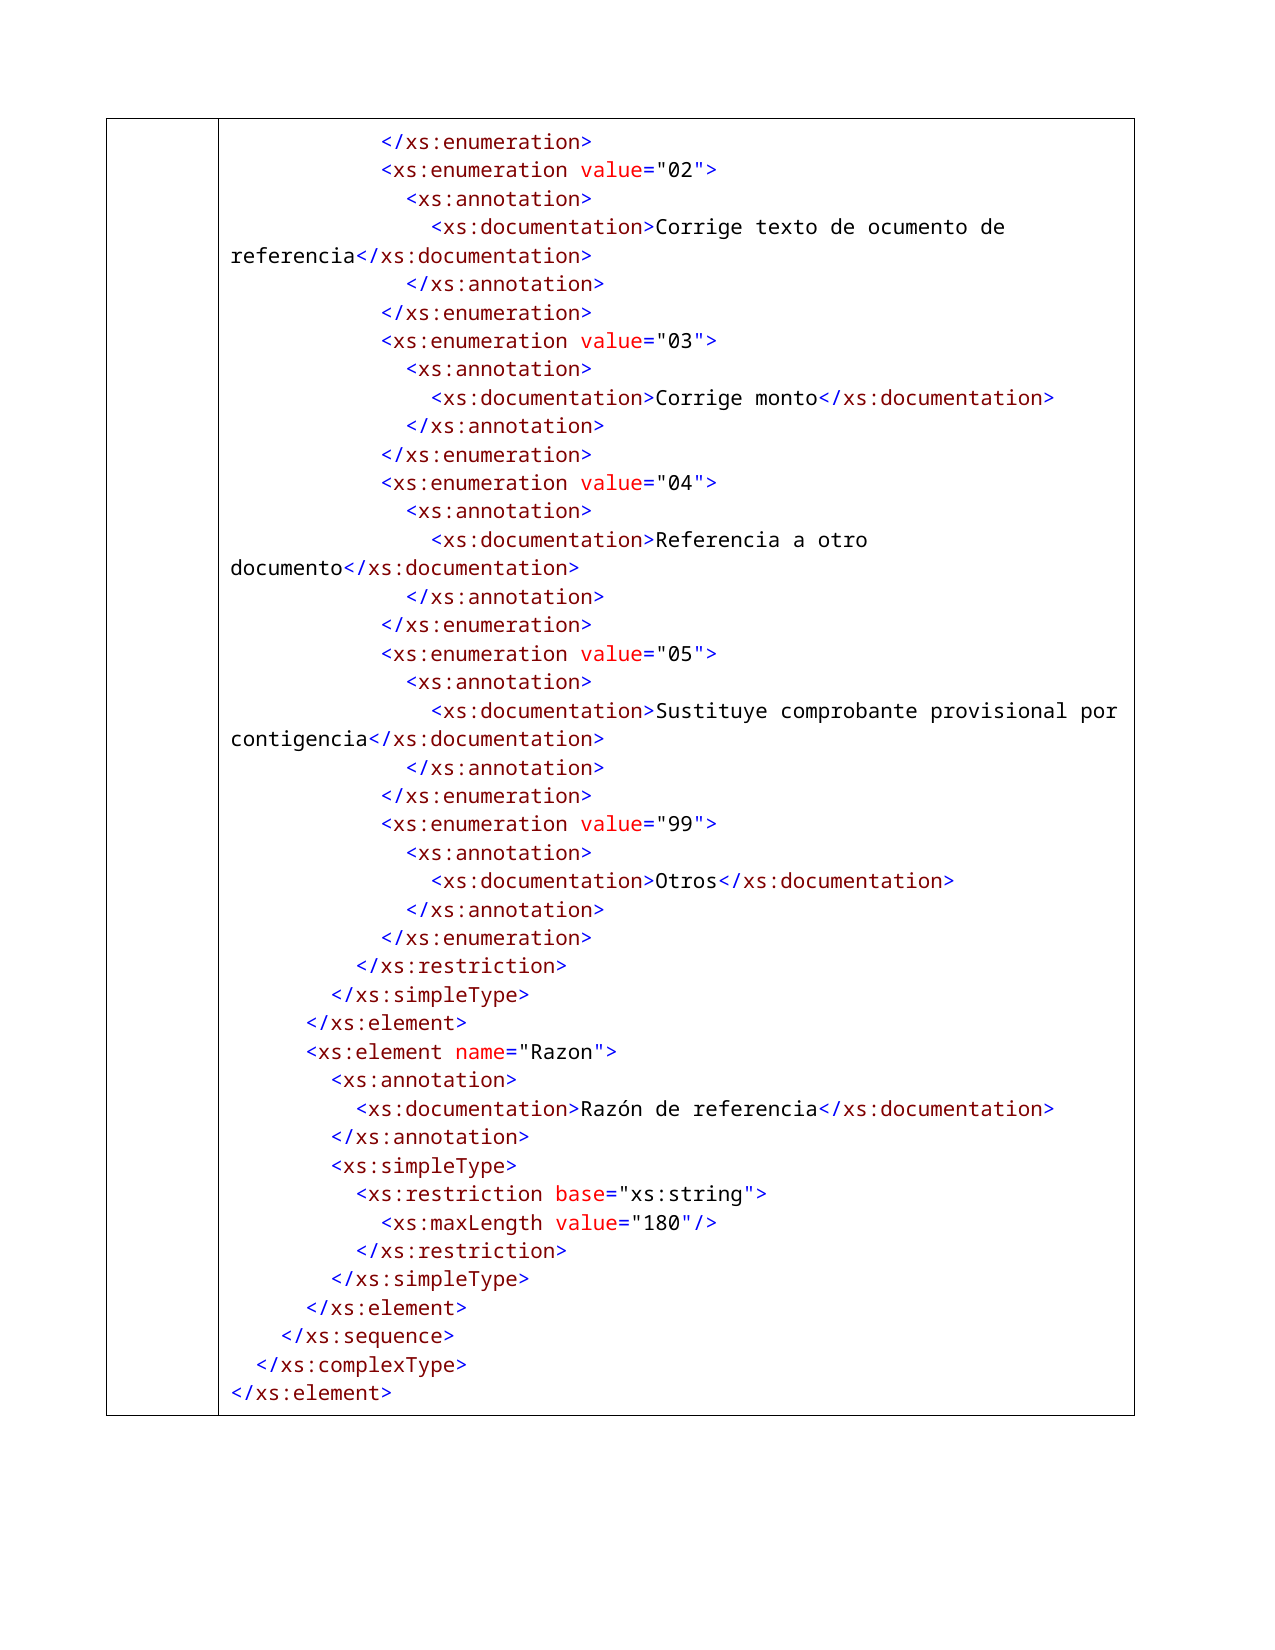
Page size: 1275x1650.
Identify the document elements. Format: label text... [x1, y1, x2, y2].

table_cell </xs:enumeration> <xs:enumeration value="02"> <xs:annotation> <xs:documentation>Corrige texto de ocumento de referencia</xs:documentation> </xs:annotation> </xs:enumeration> <xs:enumeration value="03"> <xs:annotation> <xs:documentation>Corrige monto</xs:documentation> </xs:annotation> </xs:enumeration> <xs:enumeration value="04"> <xs:annotation> <xs:documentation>Referencia a otro documento</xs:documentation> </xs:annotation> </xs:enumeration> <xs:enumeration value="05"> <xs:annotation> <xs:documentation>Sustituye comprobante provisional por contigencia</xs:documentation> </xs:annotation> </xs:enumeration> <xs:enumeration value="99"> <xs:annotation> <xs:documentation>Otros</xs:documentation> </xs:annotation> </xs:enumeration> </xs:restriction> </xs:simpleType> </xs:element> <xs:element name="Razon"> <xs:annotation> <xs:documentation>Razón de referencia</xs:documentation> </xs:annotation> <xs:simpleType> <xs:restriction base="xs:string"> <xs:maxLength value="180"/> </xs:restriction> </xs:simpleType> </xs:element> </xs:sequence> </xs:complexType> </xs:element> [219, 119, 1134, 1414]
table_cell [107, 119, 218, 1414]
